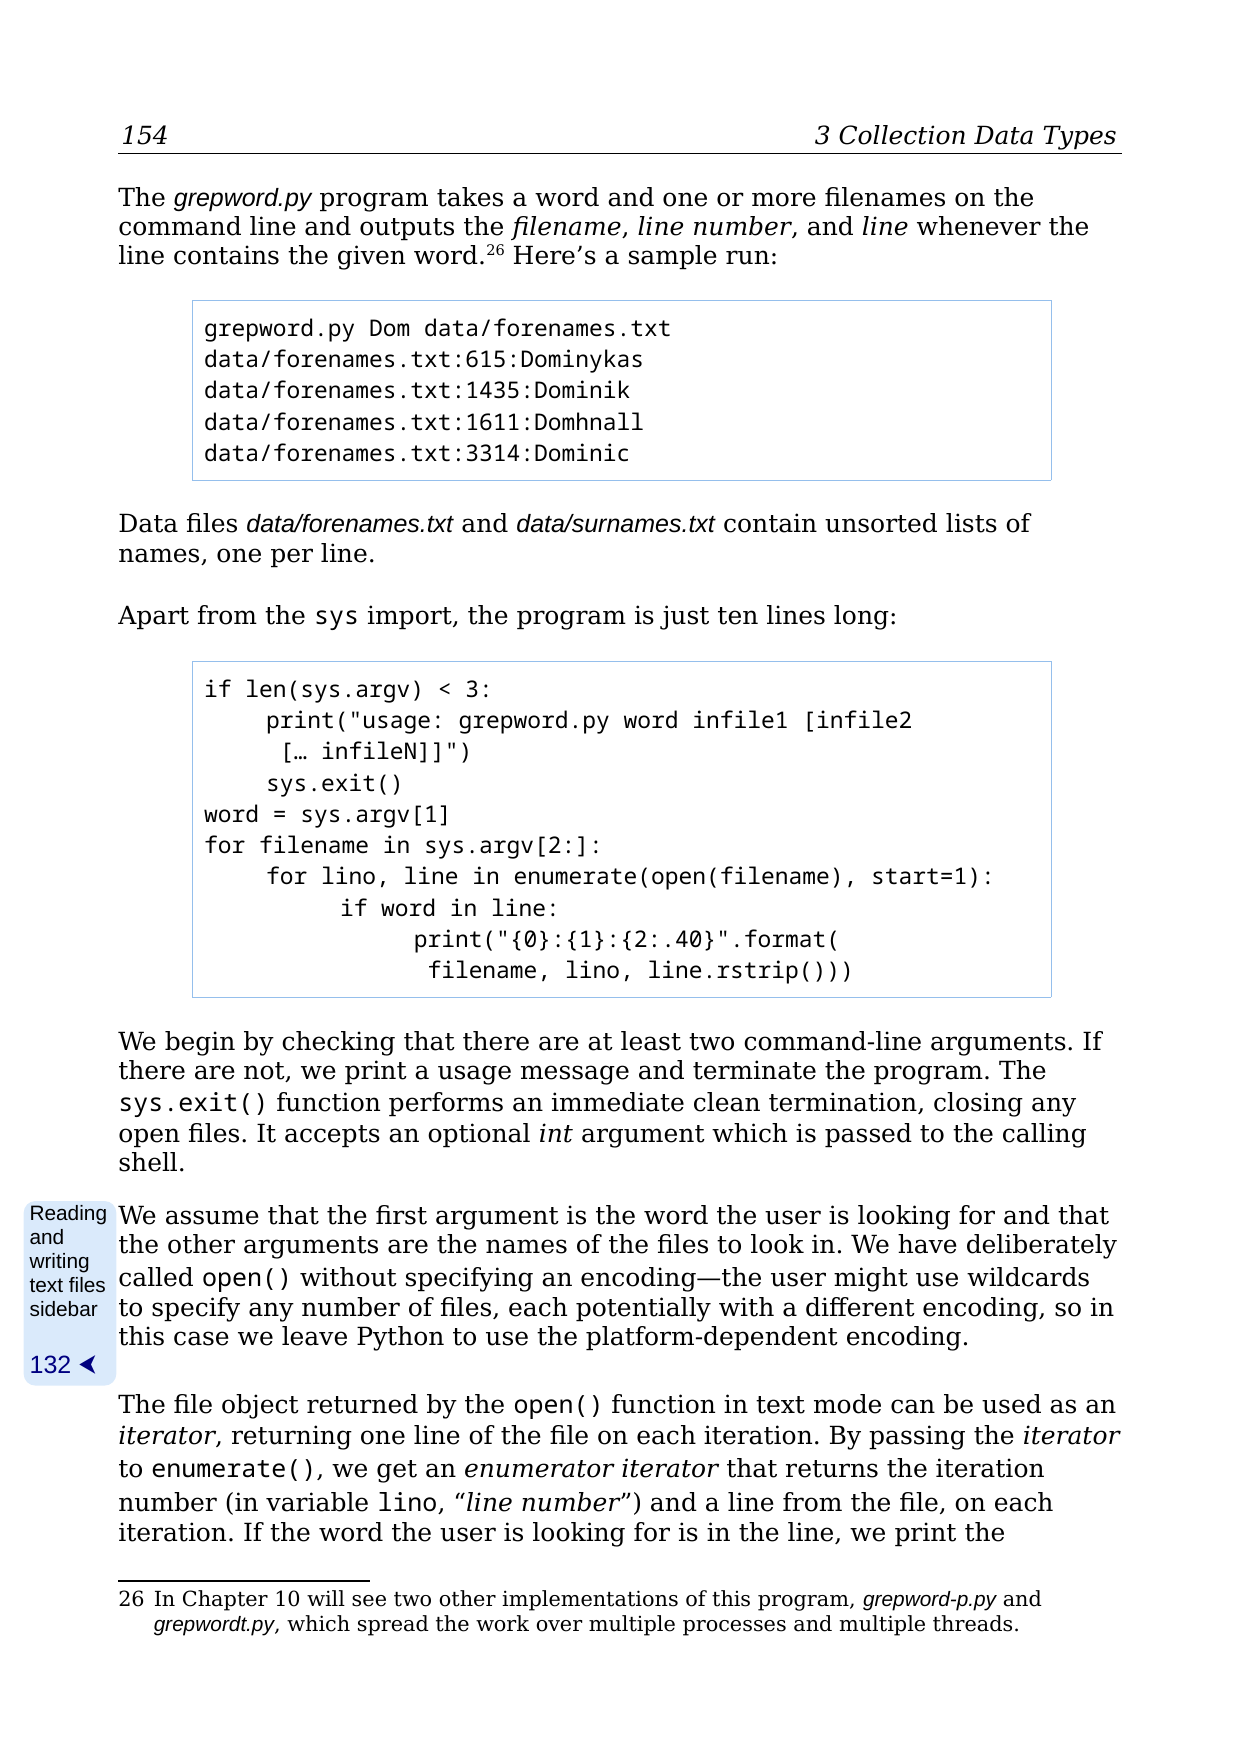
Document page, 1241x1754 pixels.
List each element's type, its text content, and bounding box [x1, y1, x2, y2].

text print("{0}:{1}:{2:.40}".format( [193, 911, 1051, 942]
text In Chapter 10 will see two other implementations of this program, grepword-p.py and grepwordt.py, which spread the work over multiple processes and multiple threads. [118, 1587, 1122, 1636]
text print("usage: grepword.py word infile1 [infile2 [… infileN]]") [193, 692, 1051, 755]
text sys.exit() [193, 755, 1051, 786]
text data/forenames.txt:3314:Dominic [193, 425, 1051, 480]
text if word in line: [193, 880, 1051, 911]
text data/forenames.txt:615:Dominykas [193, 331, 1051, 362]
text Data files data/forenames.txt and data/surnames.txt contain unsorted lists of names, one per line. [118, 509, 1122, 568]
text The file object returned by the open() function in text mode can be used as an iterator, returning one line of the file on each iteration. By passing the iterator to enumerate(), we get an enumerator iterator that returns the iteration number (in variable lino, “line number”) and a line from the file, on each iteration. If the word the user is looking for is in the line, we print the [118, 1387, 1122, 1548]
text grepword.py Dom data/forenames.txt [193, 301, 1051, 331]
text word = sys.argv[1] [193, 786, 1051, 817]
text The grepword.py program takes a word and one or more filenames on the command line and outputs the filename, line number, and line whenever the line contains the given word. Here’s a sample run: [118, 183, 1122, 270]
text data/forenames.txt:1435:Dominik [193, 362, 1051, 394]
text for lino, line in enumerate(open(filename), start=1): [193, 848, 1051, 880]
text We assume that the first argument is the word the user is looking for and that the other arguments are the names of the files to look in. We have deliberately called open() without specifying an encoding—the user might use wildcards to specify any number of files, each potentially with a different encoding, so in this case we leave Python to use the platform-dependent encoding. [118, 1201, 1122, 1352]
text We begin by checking that there are at least two command-line arguments. If there are not, we print a usage message and terminate the program. The sys.exit() function performs an immediate clean termination, closing any open files. It accepts an optional int argument which is passed to the calling shell. [118, 1027, 1122, 1177]
text filename, lino, line.rstrip())) [193, 942, 1051, 997]
text Apart from the sys import, the program is just ten lines long: [118, 597, 1122, 631]
text data/forenames.txt:1611:Domhnall [193, 394, 1051, 425]
text if len(sys.argv) < 3: [193, 662, 1051, 692]
text for filename in sys.argv[2:]: [193, 817, 1051, 848]
